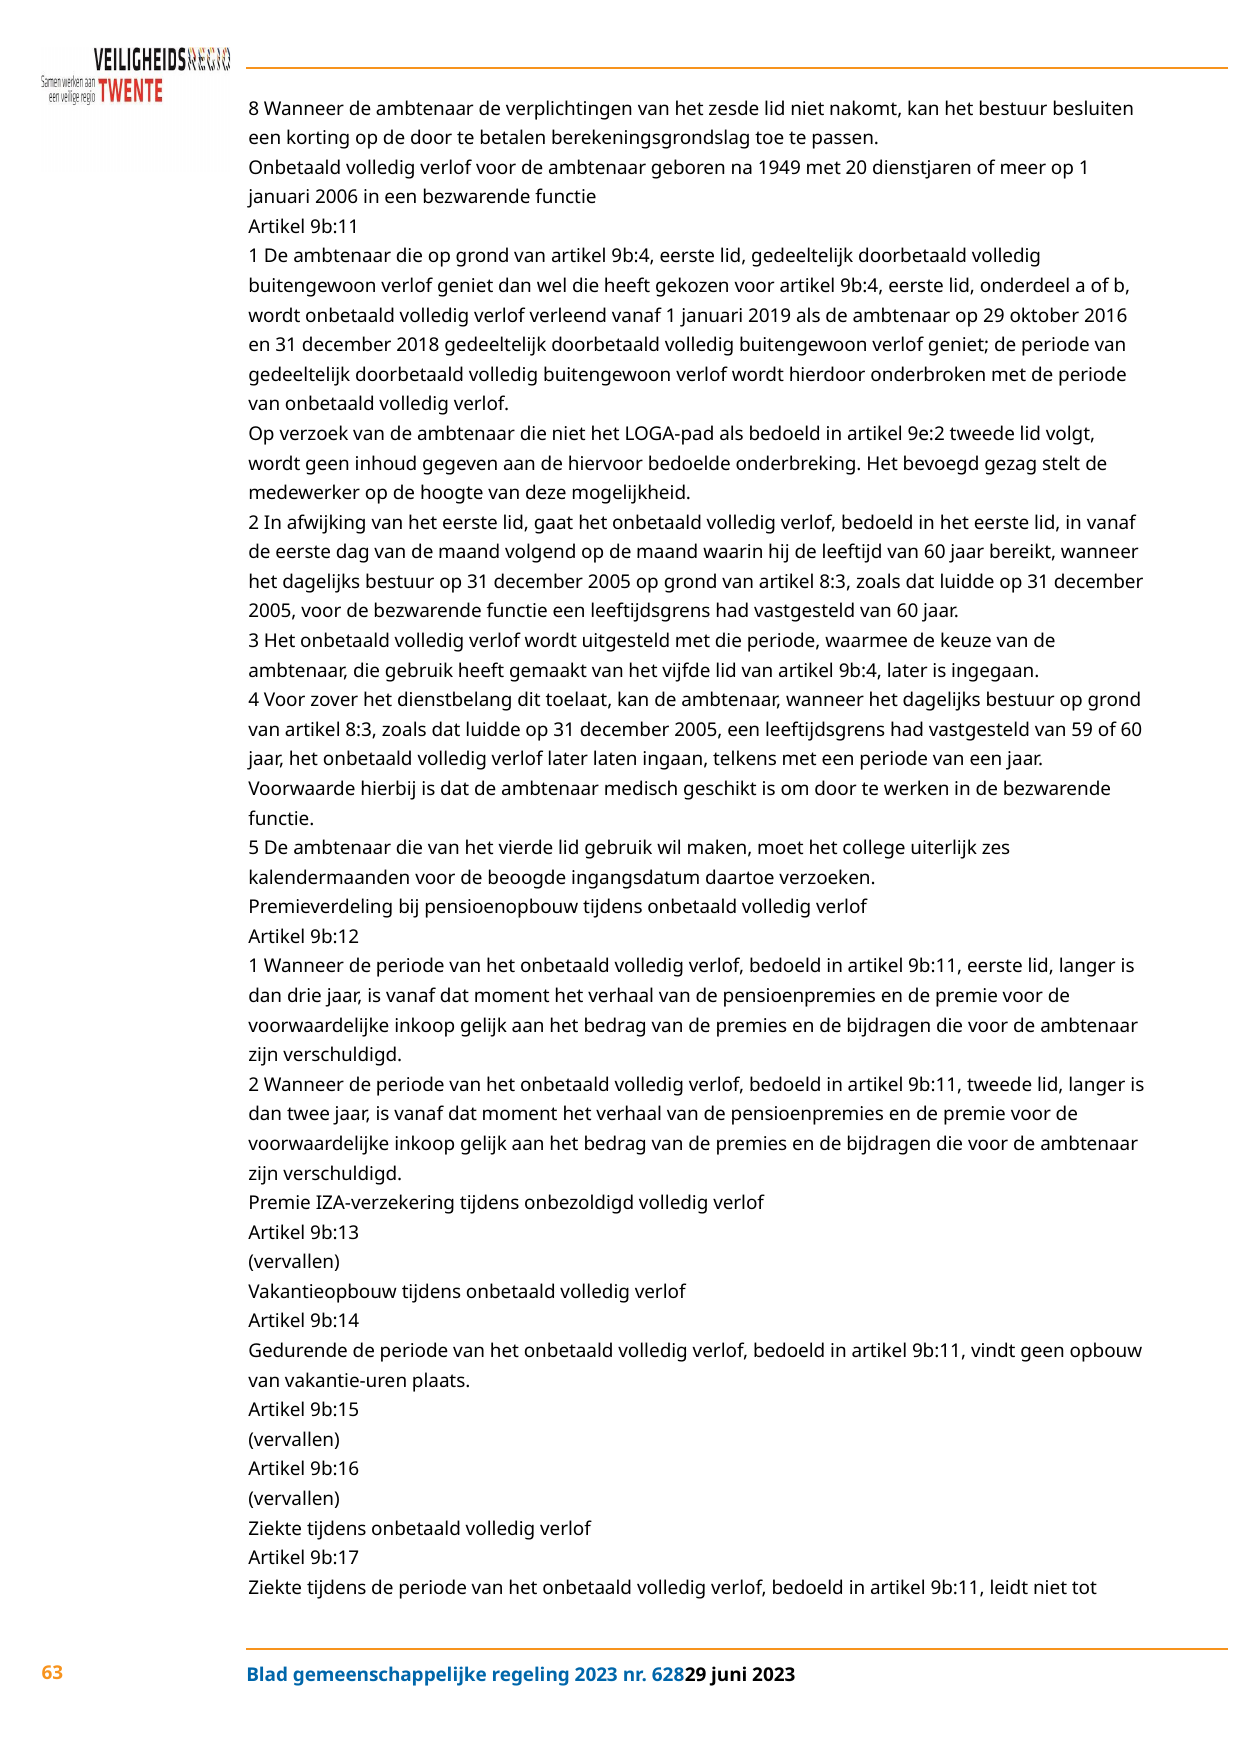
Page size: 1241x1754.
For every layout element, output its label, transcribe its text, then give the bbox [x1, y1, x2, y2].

picture [41, 47, 231, 172]
text 4 Voor zover het dienstbelang dit toelaat, kan de ambtenaar, wanneer het dagelijks bestuur op grond van artikel 8:3, zoals dat luidde op 31 december 2005, een leeftijdsgrens had vastgesteld van 59 of 60 jaar, het onbetaald volledig verlof later laten ingaan, telkens met een periode van een jaar. Voorwaarde hierbij is dat de ambtenaar medisch geschikt is om door te werken in de bezwarende functie. [248, 686, 1152, 831]
text Artikel 9b:14 [248, 1308, 1152, 1333]
text Premie IZA-verzekering tijdens onbezoldigd volledig verlof [248, 1189, 1152, 1215]
text Artikel 9b:17 [248, 1544, 1152, 1570]
text Artikel 9b:13 [248, 1219, 1152, 1245]
text 2 Wanneer de periode van het onbetaald volledig verlof, bedoeld in artikel 9b:11, tweede lid, langer is dan twee jaar, is vanaf dat moment het verhaal van de pensioenpremies en de premie voor de voorwaardelijke inkoop gelijk aan het bedrag van de premies en de bijdragen die voor de ambtenaar zijn verschuldigd. [248, 1071, 1152, 1186]
text (vervallen) [248, 1248, 1152, 1274]
text 1 Wanneer de periode van het onbetaald volledig verlof, bedoeld in artikel 9b:11, eerste lid, langer is dan drie jaar, is vanaf dat moment het verhaal van de pensioenpremies en de premie voor de voorwaardelijke inkoop gelijk aan het bedrag van de premies en de bijdragen die voor de ambtenaar zijn verschuldigd. [248, 953, 1152, 1067]
text Ziekte tijdens de periode van het onbetaald volledig verlof, bedoeld in artikel 9b:11, leidt niet tot [248, 1574, 1152, 1600]
text (vervallen) [248, 1426, 1152, 1452]
text 1 De ambtenaar die op grond van artikel 9b:4, eerste lid, gedeeltelijk doorbetaald volledig buitengewoon verlof geniet dan wel die heeft gekozen voor artikel 9b:4, eerste lid, onderdeel a of b, wordt onbetaald volledig verlof verleend vanaf 1 januari 2019 als de ambtenaar op 29 oktober 2016 en 31 december 2018 gedeeltelijk doorbetaald volledig buitengewoon verlof geniet; de periode van gedeeltelijk doorbetaald volledig buitengewoon verlof wordt hierdoor onderbroken met de periode van onbetaald volledig verlof. [248, 243, 1152, 416]
text Op verzoek van de ambtenaar die niet het LOGA-pad als bedoeld in artikel 9e:2 tweede lid volgt, wordt geen inhoud gegeven aan de hiervoor bedoelde onderbreking. Het bevoegd gezag stelt de medewerker op de hoogte van deze mogelijkheid. [248, 420, 1152, 505]
text Artikel 9b:16 [248, 1456, 1152, 1481]
text Artikel 9b:15 [248, 1396, 1152, 1422]
text Ziekte tijdens onbetaald volledig verlof [248, 1515, 1152, 1541]
text Gedurende de periode van het onbetaald volledig verlof, bedoeld in artikel 9b:11, vindt geen opbouw van vakantie-uren plaats. [248, 1337, 1152, 1393]
text 2 In afwijking van het eerste lid, gaat het onbetaald volledig verlof, bedoeld in het eerste lid, in vanaf de eerste dag van de maand volgend op de maand waarin hij de leeftijd van 60 jaar bereikt, wanneer het dagelijks bestuur op 31 december 2005 op grond van artikel 8:3, zoals dat luidde op 31 december 2005, voor de bezwarende functie een leeftijdsgrens had vastgesteld van 60 jaar. [248, 509, 1152, 623]
text Artikel 9b:12 [248, 923, 1152, 949]
text Premieverdeling bij pensioenopbouw tijdens onbetaald volledig verlof [248, 893, 1152, 919]
text (vervallen) [248, 1485, 1152, 1511]
text 3 Het onbetaald volledig verlof wordt uitgesteld met die periode, waarmee de keuze van de ambtenaar, die gebruik heeft gemaakt van het vijfde lid van artikel 9b:4, later is ingegaan. [248, 627, 1152, 683]
text Onbetaald volledig verlof voor de ambtenaar geboren na 1949 met 20 dienstjaren of meer op 1 januari 2006 in een bezwarende functie [248, 154, 1152, 209]
text 5 De ambtenaar die van het vierde lid gebruik wil maken, moet het college uiterlijk zes kalendermaanden voor de beoogde ingangsdatum daartoe verzoeken. [248, 834, 1152, 890]
text 8 Wanneer de ambtenaar de verplichtingen van het zesde lid niet nakomt, kan het bestuur besluiten een korting op de door te betalen berekeningsgrondslag toe te passen. [248, 95, 1152, 150]
text Artikel 9b:11 [248, 213, 1152, 239]
text Vakantieopbouw tijdens onbetaald volledig verlof [248, 1278, 1152, 1304]
